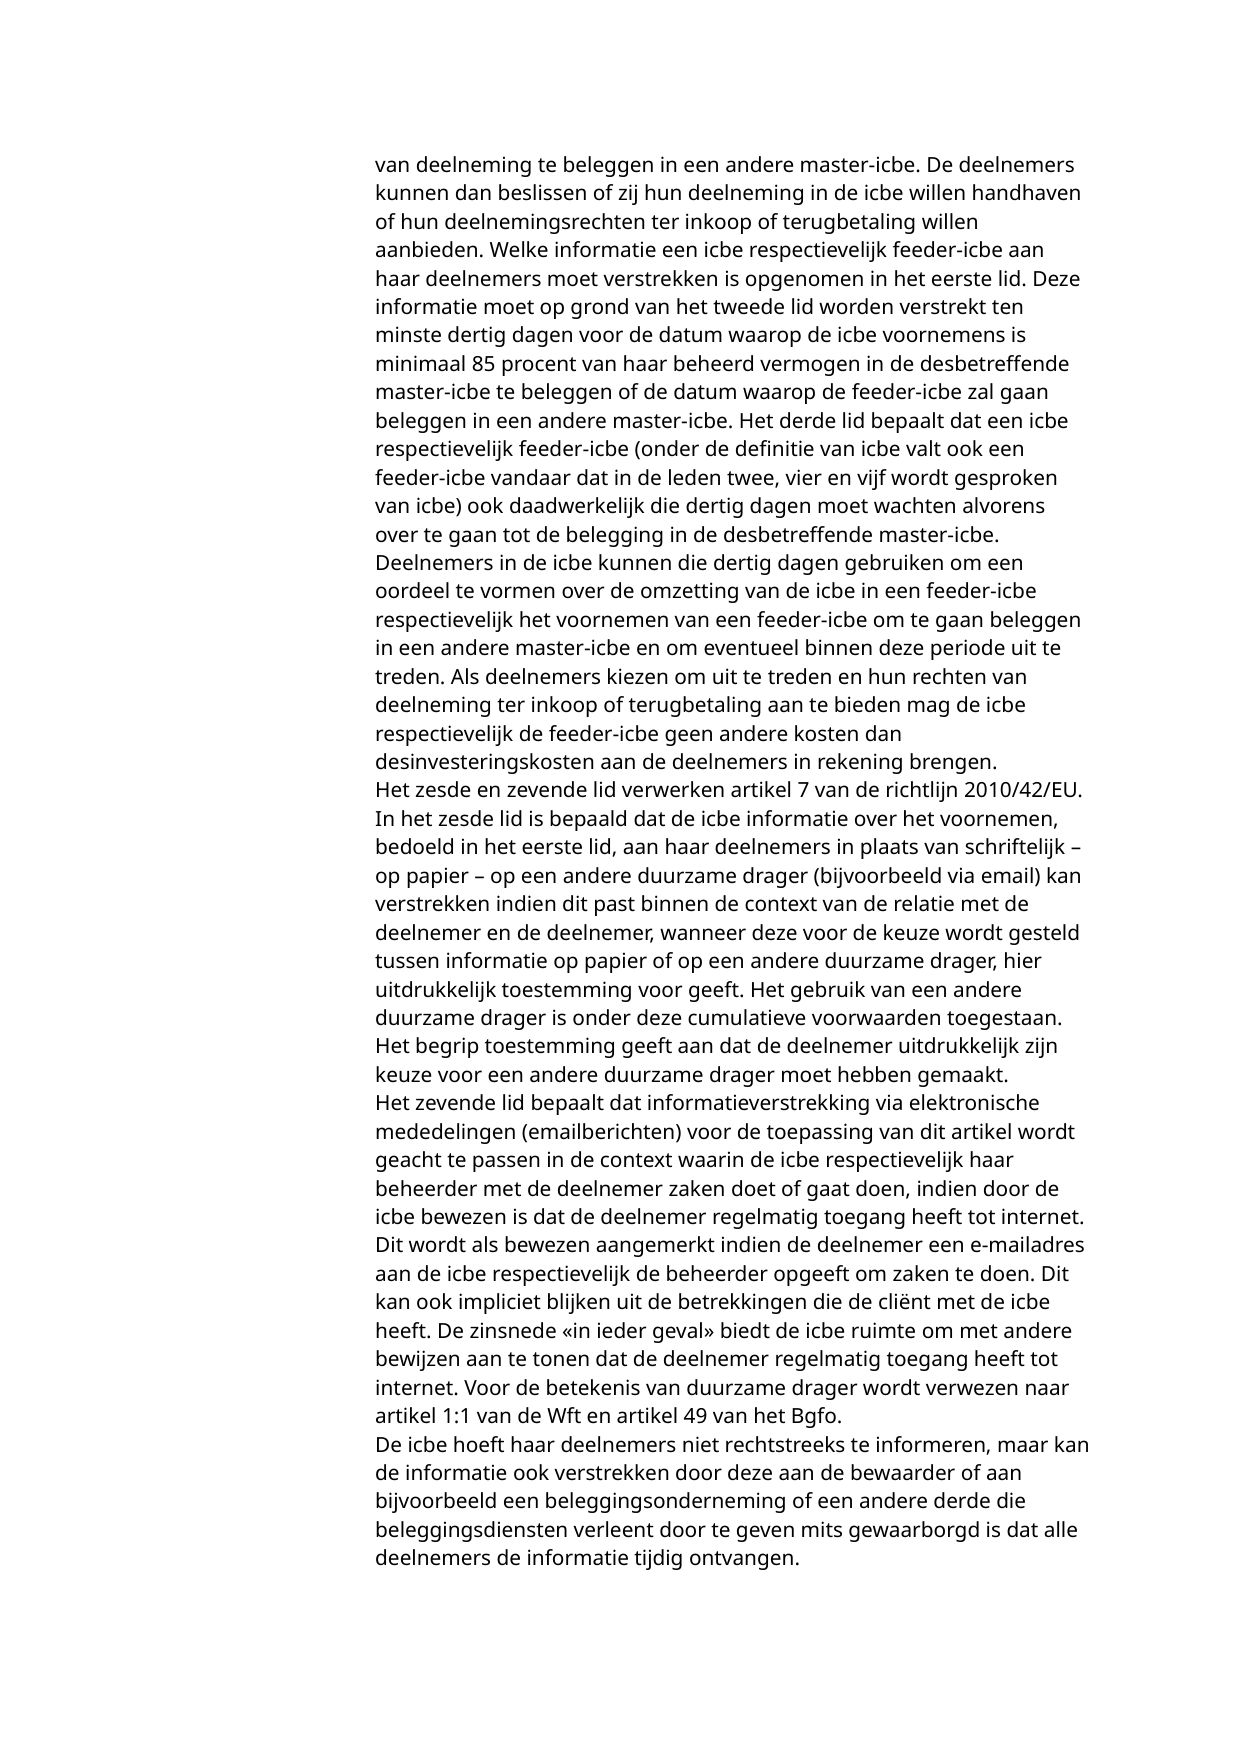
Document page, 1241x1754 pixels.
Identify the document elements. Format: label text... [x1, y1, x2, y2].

text De icbe hoeft haar deelnemers niet rechtstreeks te informeren, maar kan de informatie ook verstrekken door deze aan de bewaarder of aan bijvoorbeeld een beleggingsonderneming of een andere derde die beleggingsdiensten verleent door te geven mits gewaarborgd is dat alle deelnemers de informatie tijdig ontvangen. [375, 1430, 1090, 1572]
text Het begrip toestemming geeft aan dat de deelnemer uitdrukkelijk zijn keuze voor een andere duurzame drager moet hebben gemaakt. [375, 1032, 1090, 1088]
text Het zevende lid bepaalt dat informatieverstrekking via elektronische mededelingen (emailberichten) voor de toepassing van dit artikel wordt geacht te passen in de context waarin de icbe respectievelijk haar beheerder met de deelnemer zaken doet of gaat doen, indien door de icbe bewezen is dat de deelnemer regelmatig toegang heeft tot internet. Dit wordt als bewezen aangemerkt indien de deelnemer een e-mailadres aan de icbe respectievelijk de beheerder opgeeft om zaken te doen. Dit kan ook impliciet blijken uit de betrekkingen die de cliënt met de icbe heeft. De zinsnede «in ieder geval» biedt de icbe ruimte om met andere bewijzen aan te tonen dat de deelnemer regelmatig toegang heeft tot internet. Voor de betekenis van duurzame drager wordt verwezen naar artikel 1:1 van de Wft en artikel 49 van het Bgfo. [375, 1088, 1090, 1430]
text Het zesde en zevende lid verwerken artikel 7 van de richtlijn 2010/42/EU. In het zesde lid is bepaald dat de icbe informatie over het voornemen, bedoeld in het eerste lid, aan haar deelnemers in plaats van schriftelijk – op papier – op een andere duurzame drager (bijvoorbeeld via email) kan verstrekken indien dit past binnen de context van de relatie met de deelnemer en de deelnemer, wanneer deze voor de keuze wordt gesteld tussen informatie op papier of op een andere duurzame drager, hier uitdrukkelijk toestemming voor geeft. Het gebruik van een andere duurzame drager is onder deze cumulatieve voorwaarden toegestaan. [375, 776, 1090, 1032]
text van deelneming te beleggen in een andere master-icbe. De deelnemers kunnen dan beslissen of zij hun deelneming in de icbe willen handhaven of hun deelnemingsrechten ter inkoop of terugbetaling willen aanbieden. Welke informatie een icbe respectievelijk feeder-icbe aan haar deelnemers moet verstrekken is opgenomen in het eerste lid. Deze informatie moet op grond van het tweede lid worden verstrekt ten minste dertig dagen voor de datum waarop de icbe voornemens is minimaal 85 procent van haar beheerd vermogen in de desbetreffende master-icbe te beleggen of de datum waarop de feeder-icbe zal gaan beleggen in een andere master-icbe. Het derde lid bepaalt dat een icbe respectievelijk feeder-icbe (onder de definitie van icbe valt ook een feeder-icbe vandaar dat in de leden twee, vier en vijf wordt gesproken van icbe) ook daadwerkelijk die dertig dagen moet wachten alvorens over te gaan tot de belegging in de desbetreffende master-icbe. Deelnemers in de icbe kunnen die dertig dagen gebruiken om een oordeel te vormen over de omzetting van de icbe in een feeder-icbe respectievelijk het voornemen van een feeder-icbe om te gaan beleggen in een andere master-icbe en om eventueel binnen deze periode uit te treden. Als deelnemers kiezen om uit te treden en hun rechten van deelneming ter inkoop of terugbetaling aan te bieden mag de icbe respectievelijk de feeder-icbe geen andere kosten dan desinvesteringskosten aan de deelnemers in rekening brengen. [375, 150, 1090, 776]
